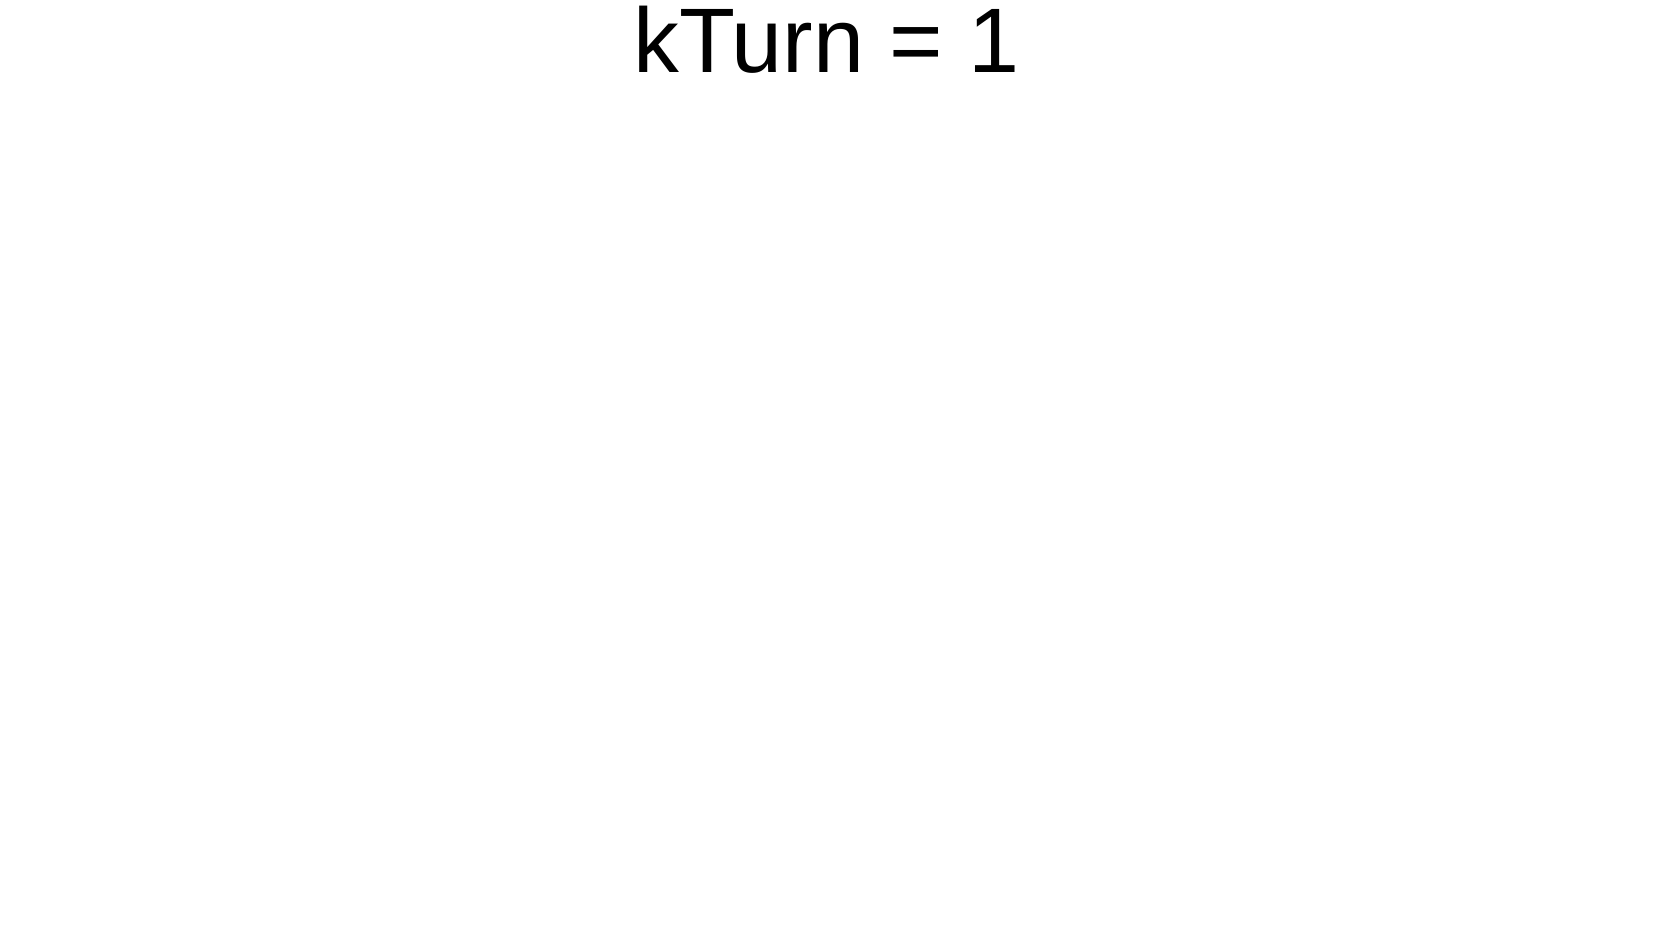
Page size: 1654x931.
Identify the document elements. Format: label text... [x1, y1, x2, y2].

title kTurn = 1 [82, 0, 1571, 119]
